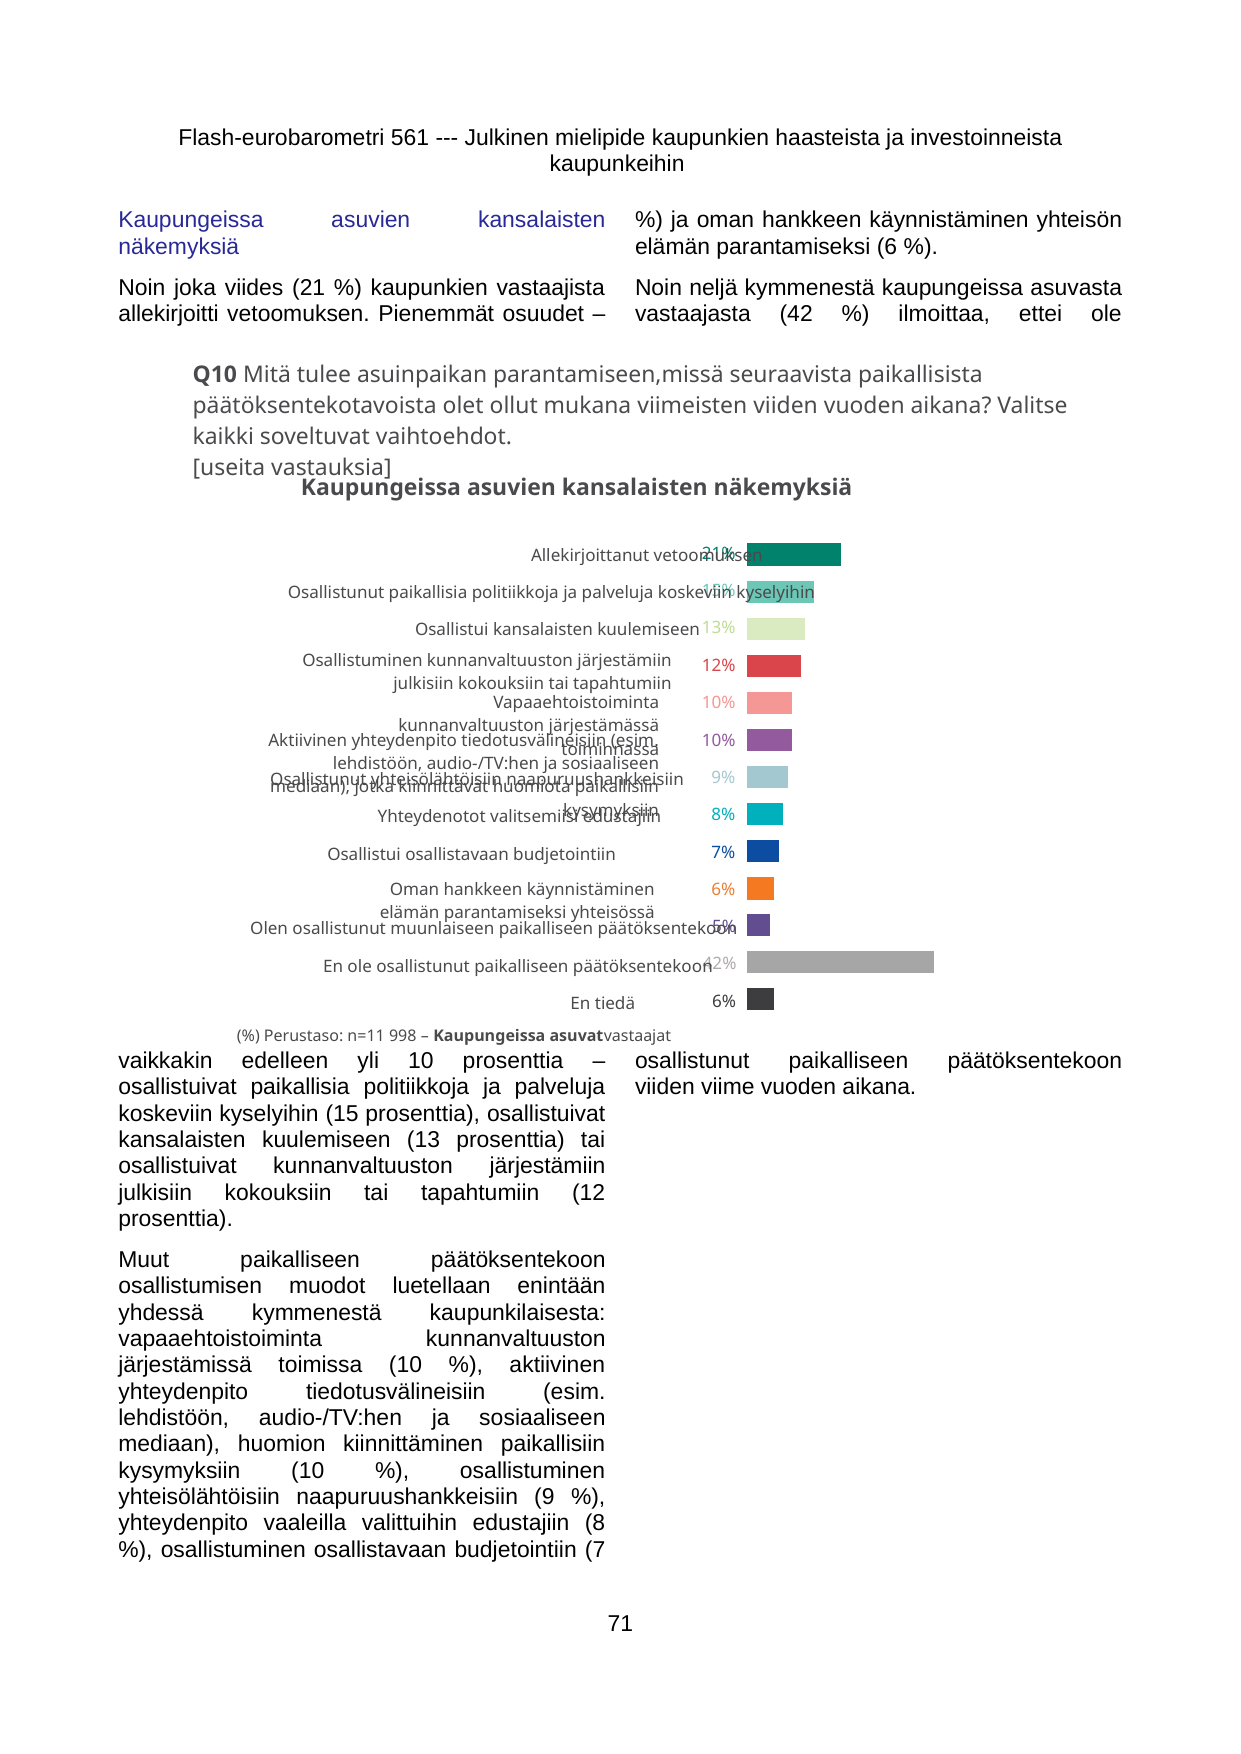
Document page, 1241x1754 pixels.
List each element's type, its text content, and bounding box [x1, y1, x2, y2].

text Kaupungeissa asuvien kansalaisten näkemyksiä [118, 206, 605, 259]
text Noin joka viides (21 %) kaupunkien vastaajista allekirjoitti vetoomuksen. Pienemmät osuudet – vaikkakin edelleen yli 10 prosenttia – osallistuivat paikallisia politiikkoja ja palveluja koskeviin kyselyihin (15 prosenttia), osallistuivat kansalaisten kuulemiseen (13 prosenttia) tai osallistuivat kunnanvaltuuston järjestämiin julkisiin kokouksiin tai tapahtumiin (12 prosenttia). [118, 273, 605, 1231]
text Muut paikalliseen päätöksentekoon osallistumisen muodot luetellaan enintään yhdessä kymmenestä kaupunkilaisesta: vapaaehtoistoiminta kunnanvaltuuston järjestämissä toimissa (10 %), aktiivinen yhteydenpito tiedotusvälineisiin (esim. lehdistöön, audio-/TV:hen ja sosiaaliseen mediaan), huomion kiinnittäminen paikallisiin kysymyksiin (10 %), osallistuminen yhteisölähtöisiin naapuruushankkeisiin (9 %), yhteydenpito vaaleilla valittuihin edustajiin (8 %), osallistuminen osallistavaan budjetointiin (7 [118, 1246, 605, 1562]
text %) ja oman hankkeen käynnistäminen yhteisön elämän parantamiseksi (6 %). [635, 206, 1122, 259]
text Noin neljä kymmenestä kaupungeissa asuvasta vastaajasta (42 %) ilmoittaa, ettei ole osallistunut paikalliseen päätöksentekoon viiden viime vuoden aikana. [635, 273, 1122, 1099]
